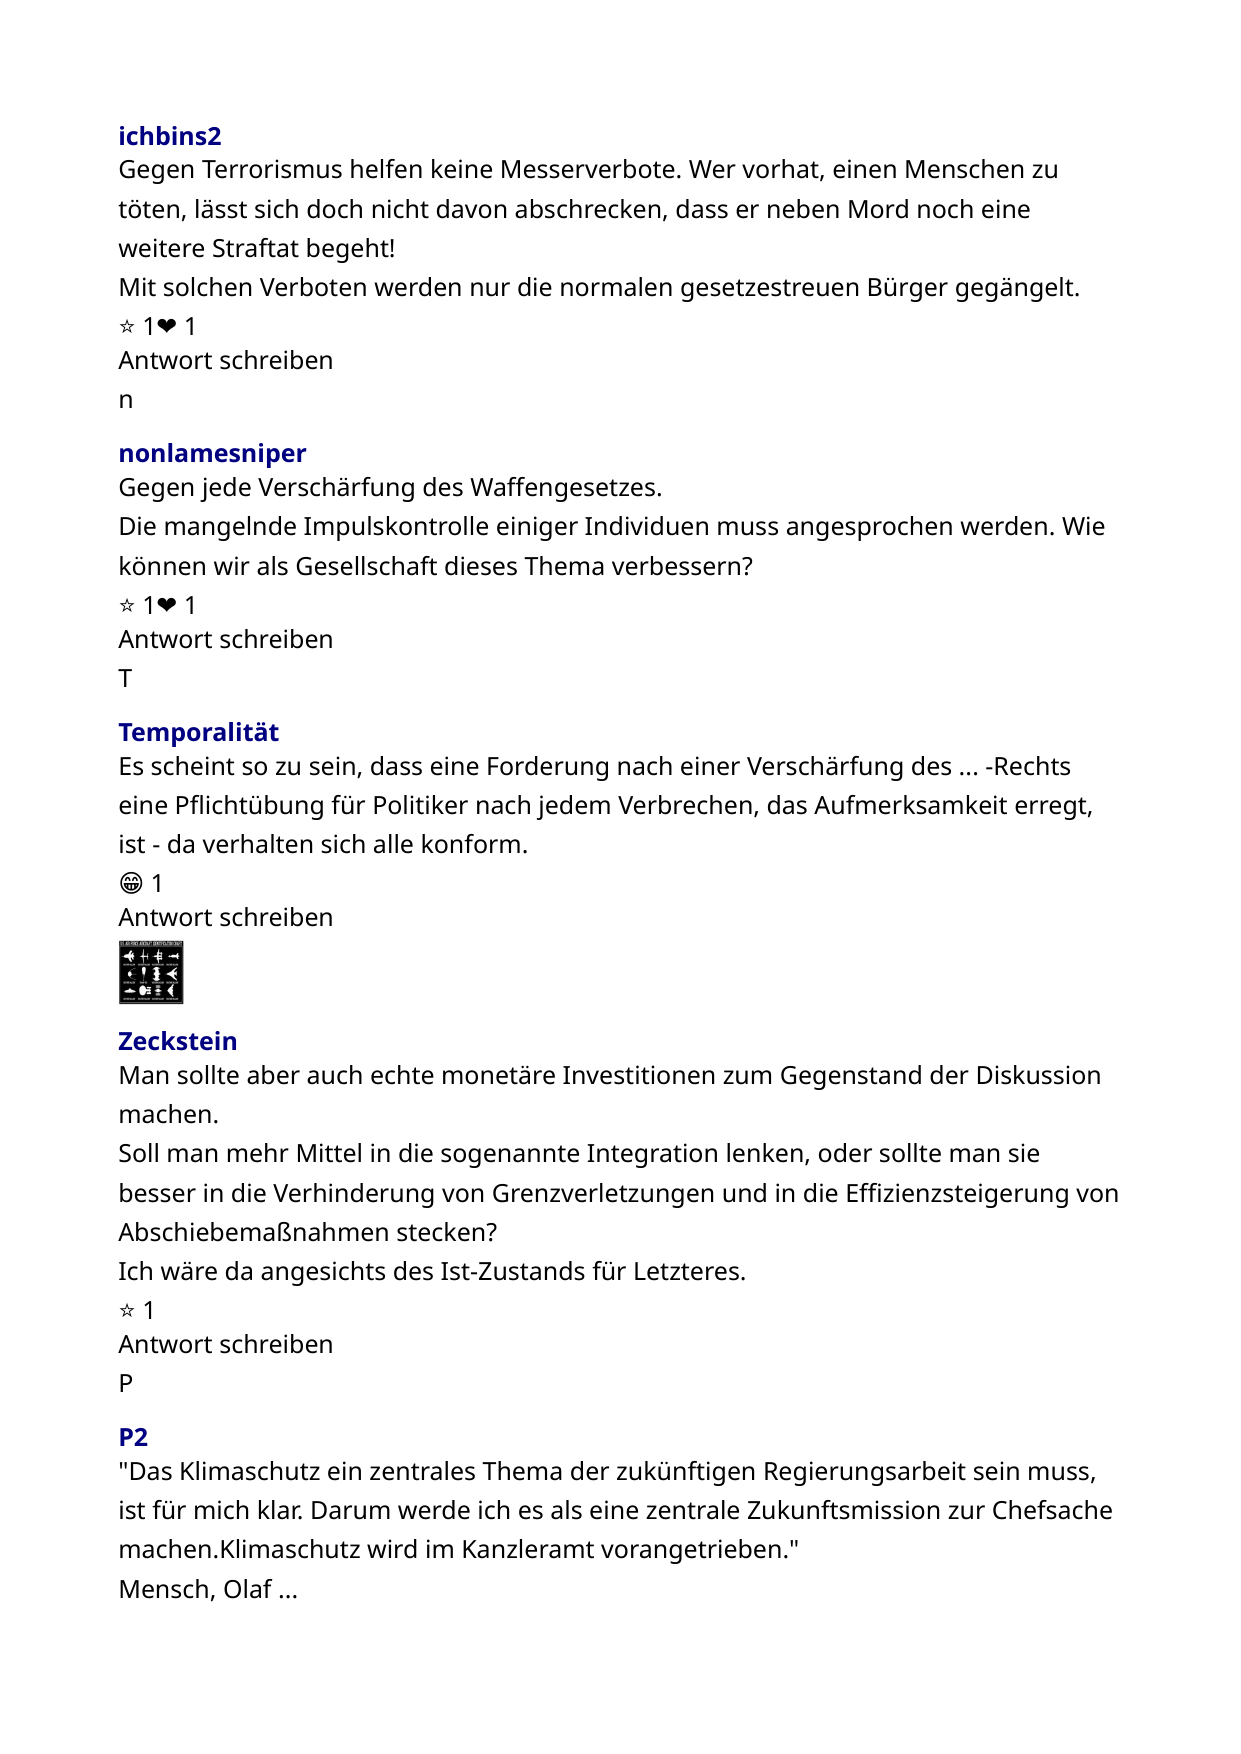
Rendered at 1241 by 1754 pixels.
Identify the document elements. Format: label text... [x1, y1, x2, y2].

text Gegen jede Verschärfung des Waffengesetzes. [118, 470, 1122, 504]
text Ich wäre da angesichts des Ist-Zustands für Letzteres. [118, 1253, 1122, 1288]
text T [118, 661, 1122, 695]
text n [118, 382, 1122, 416]
text Es scheint so zu sein, dass eine Forderung nach einer Verschärfung des ... -Rechts eine Pflichtübung für Politiker nach jedem Verbrechen, das Aufmerksamkeit erregt, ist - da verhalten sich alle konform. [118, 748, 1122, 861]
subtitle P2 [118, 1420, 1122, 1454]
text ⭐️ 1❤️ 1 [118, 587, 1122, 621]
text ⭐️ 1 [118, 1293, 1122, 1327]
subtitle ichbins2 [118, 118, 1122, 152]
text Man sollte aber auch echte monetäre Investitionen zum Gegenstand der Diskussion machen. [118, 1058, 1122, 1131]
subtitle nonlamesniper [118, 436, 1122, 470]
text Soll man mehr Mittel in die sogenannte Integration lenken, oder sollte man sie besser in die Verhinderung von Grenzverletzungen und in die Effizienzsteigerung von Abschiebemaßnahmen stecken? [118, 1136, 1122, 1248]
text P [118, 1366, 1122, 1400]
text Mit solchen Verboten werden nur die normalen gesetzestreuen Bürger gegängelt. [118, 270, 1122, 304]
text 😁 1 [118, 866, 1122, 900]
text "Das Klimaschutz ein zentrales Thema der zukünftigen Regierungsarbeit sein muss, ist für mich klar. Darum werde ich es als eine zentrale Zukunftsmission zur Chefsache machen.Klimaschutz wird im Kanzleramt vorangetrieben." [118, 1454, 1122, 1566]
subtitle Zeckstein [118, 1024, 1122, 1058]
text Die mangelnde Impulskontrolle einiger Individuen muss angesprochen werden. Wie können wir als Gesellschaft dieses Thema verbessern? [118, 509, 1122, 582]
text Antwort schreiben [118, 900, 1122, 934]
text ⭐️ 1❤️ 1 [118, 309, 1122, 343]
text Gegen Terrorismus helfen keine Messerverbote. Wer vorhat, einen Menschen zu töten, lässt sich doch nicht davon abschrecken, dass er neben Mord noch eine weitere Straftat begeht! [118, 152, 1122, 264]
subtitle Temporalität [118, 714, 1122, 748]
text Antwort schreiben [118, 621, 1122, 656]
text Antwort schreiben [118, 343, 1122, 377]
picture [118, 939, 184, 1005]
text Mensch, Olaf ... [118, 1571, 1122, 1605]
text Antwort schreiben [118, 1327, 1122, 1361]
